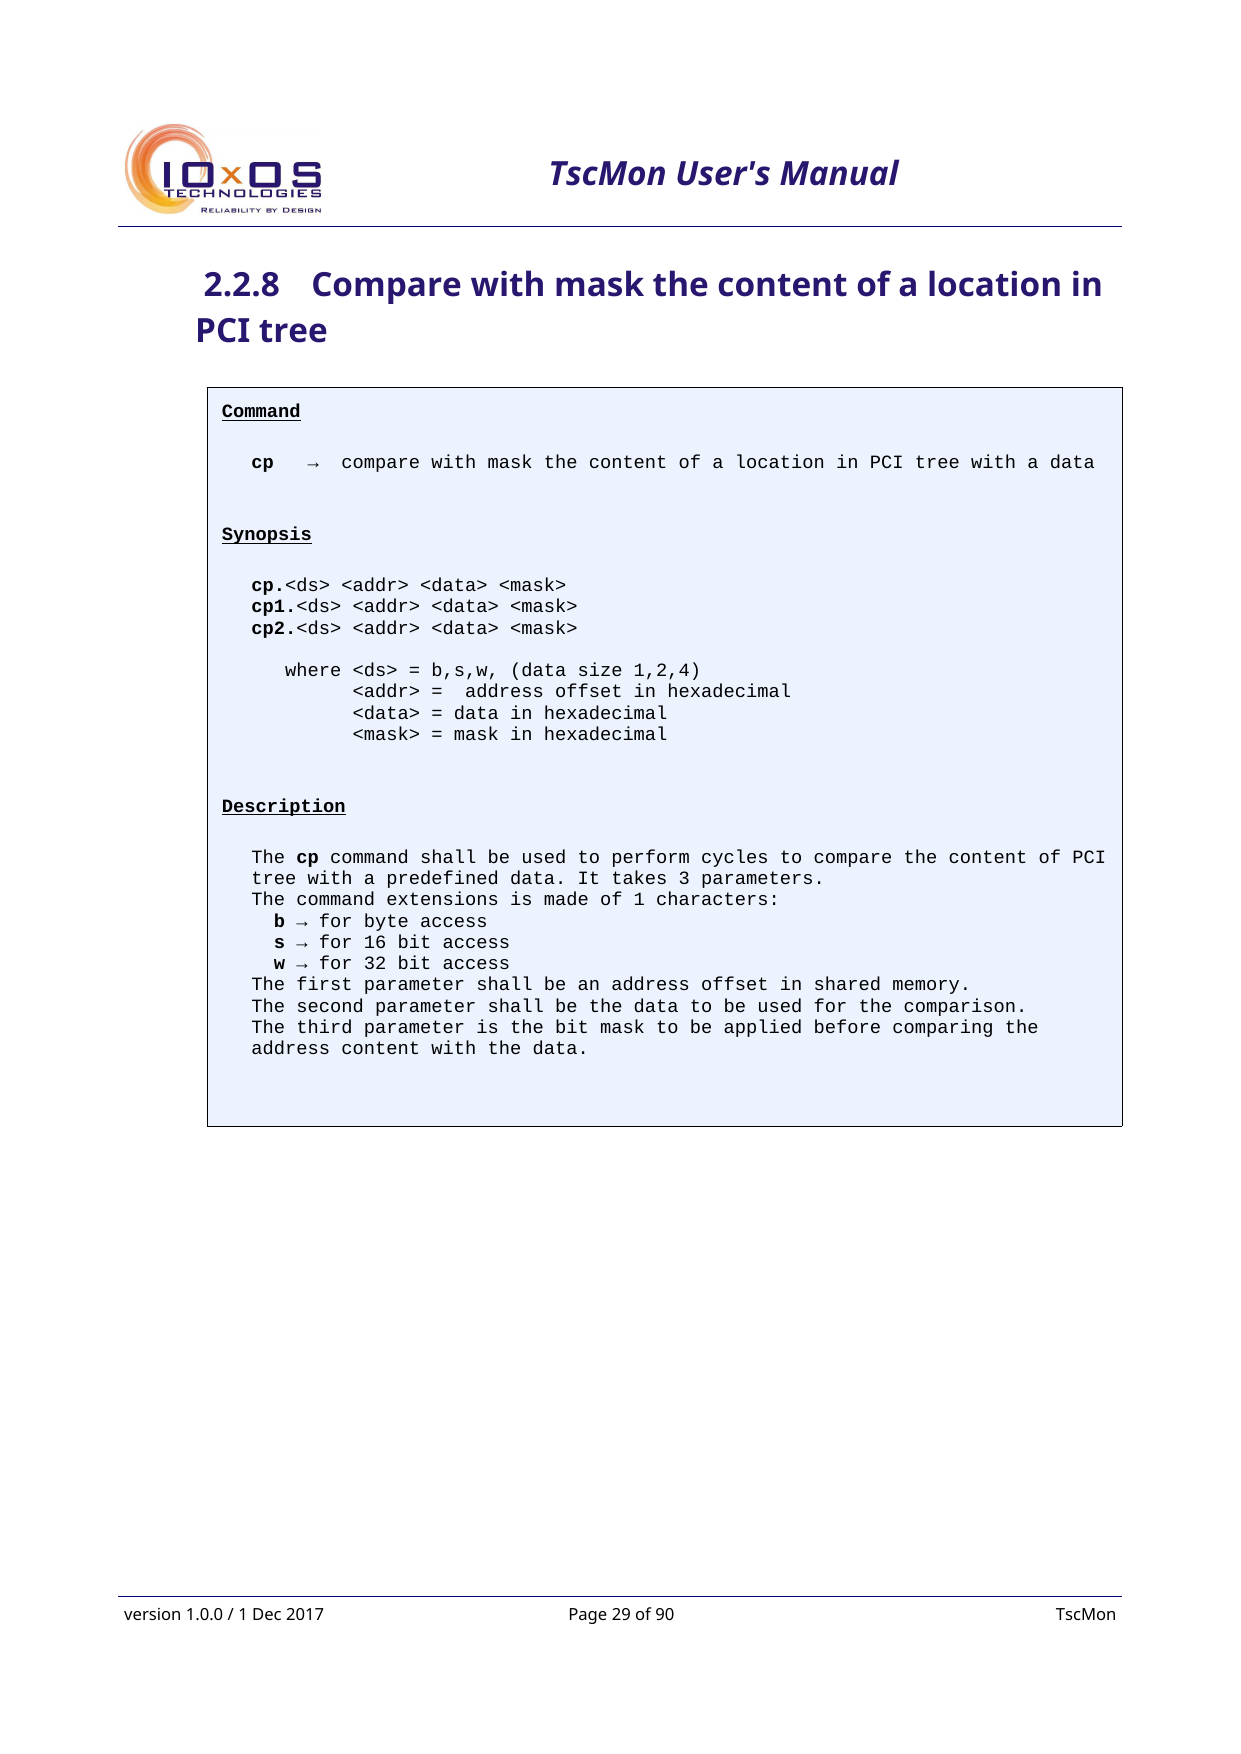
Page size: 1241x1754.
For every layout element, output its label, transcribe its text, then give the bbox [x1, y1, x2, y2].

text <addr> = address offset in hexadecimal [208, 682, 1122, 703]
text cp → compare with mask the content of a location in PCI tree with a data [208, 438, 1122, 474]
text The cp command shall be used to perform cycles to compare the content of PCI tree with a predefined data. It takes 3 parameters. [208, 833, 1122, 890]
text The first parameter shall be an address offset in shared memory. [208, 975, 1122, 996]
text b → for byte access [208, 911, 1122, 933]
text w → for 32 bit access [208, 954, 1122, 975]
text where <ds> = b,s,w, (data size 1,2,4) [208, 661, 1122, 682]
text cp.<ds> <addr> <data> <mask> [208, 561, 1122, 597]
subtitle Description [208, 782, 1122, 833]
subtitle Compare with mask the content of a location in PCI tree [195, 261, 1122, 352]
text cp2.<ds> <addr> <data> <mask> [208, 618, 1122, 640]
text <mask> = mask in hexadecimal [208, 725, 1122, 746]
text The third parameter is the bit mask to be applied before comparing the address content with the data. [208, 1018, 1122, 1075]
text cp1.<ds> <addr> <data> <mask> [208, 597, 1122, 618]
subtitle Synopsis [208, 510, 1122, 561]
text <data> = data in hexadecimal [208, 703, 1122, 725]
text Command [208, 388, 1122, 438]
text The command extensions is made of 1 characters: [208, 890, 1122, 911]
text The second parameter shall be the data to be used for the comparison. [208, 996, 1122, 1018]
picture [123, 123, 323, 217]
text s → for 16 bit access [208, 933, 1122, 954]
